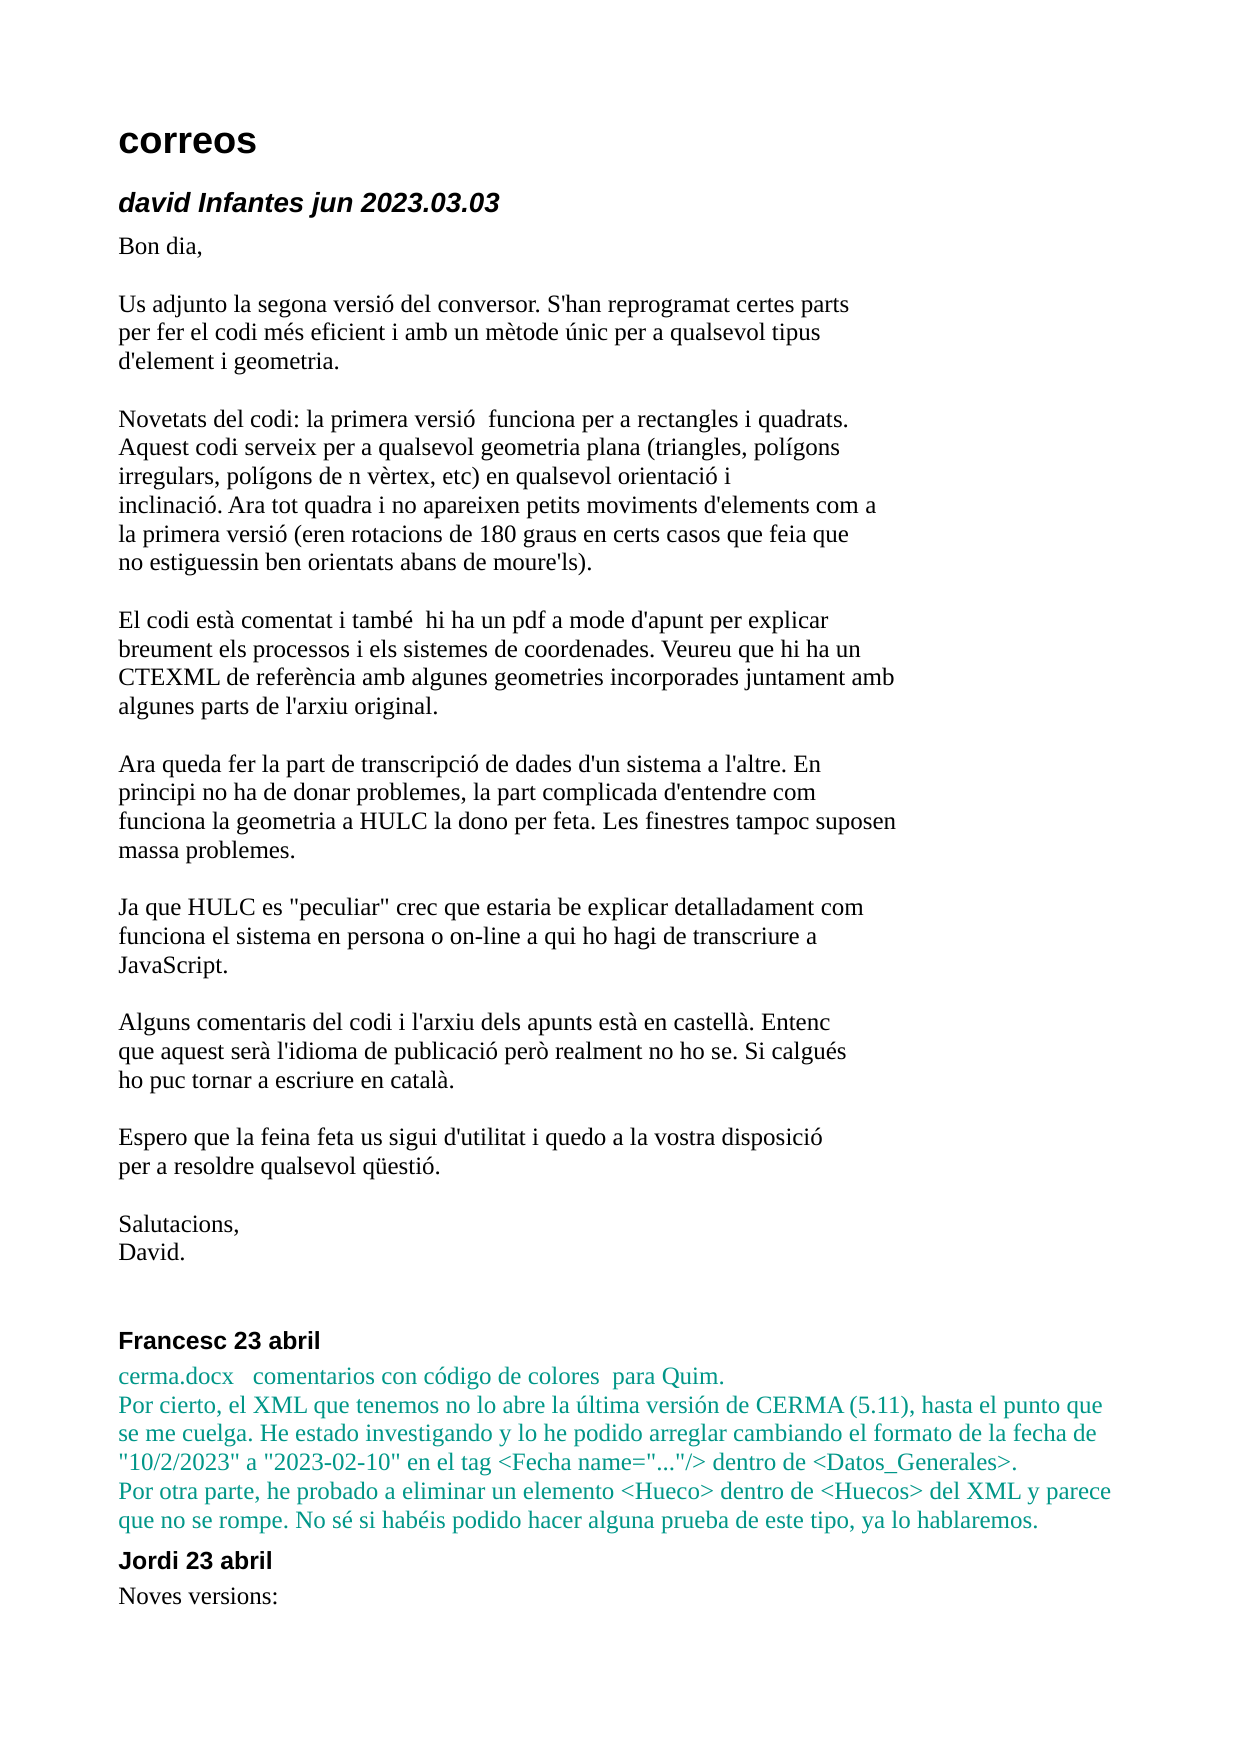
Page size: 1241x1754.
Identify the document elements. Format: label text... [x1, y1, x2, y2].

text funciona el sistema en persona o on-line a qui ho hagi de transcriure a [118, 921, 1122, 950]
text algunes parts de l'arxiu original. [118, 691, 1122, 720]
text Bon dia, [118, 231, 1122, 260]
text Por otra parte, he probado a eliminar un elemento <Hueco> dentro de <Huecos> del XML y parece que no se rompe. No sé si habéis podido hacer alguna prueba de este tipo, ya lo hablaremos. [118, 1476, 1122, 1533]
text Ja que HULC es "peculiar" crec que estaria be explicar detalladament com [118, 892, 1122, 921]
text per a resoldre qualsevol qüestió. [118, 1151, 1122, 1180]
text David. [118, 1237, 1122, 1266]
text Por cierto, el XML que tenemos no lo abre la última versión de CERMA (5.11), hasta el punto que se me cuelga. He estado investigando y lo he podido arreglar cambiando el formato de la fecha de "10/2/2023" a "2023-02-10" en el tag <Fecha name="..."/> dentro de <Datos_Generales>. [118, 1390, 1122, 1476]
text Novetats del codi: la primera versió funciona per a rectangles i quadrats. [118, 404, 1122, 432]
subtitle david Infantes jun 2023.03.03 [118, 187, 1122, 219]
text funciona la geometria a HULC la dono per feta. Les finestres tampoc suposen [118, 806, 1122, 835]
text Noves versions: [118, 1581, 1122, 1609]
subtitle Jordi 23 abril [118, 1546, 1122, 1574]
text Ara queda fer la part de transcripció de dades d'un sistema a l'altre. En [118, 749, 1122, 777]
text Aquest codi serveix per a qualsevol geometria plana (triangles, polígons [118, 432, 1122, 461]
text d'element i geometria. [118, 346, 1122, 375]
text irregulars, polígons de n vèrtex, etc) en qualsevol orientació i [118, 461, 1122, 490]
text Salutacions, [118, 1209, 1122, 1237]
text per fer el codi més eficient i amb un mètode únic per a qualsevol tipus [118, 317, 1122, 346]
text que aquest serà l'idioma de publicació però realment no ho se. Si calgués [118, 1036, 1122, 1065]
text Us adjunto la segona versió del conversor. S'han reprogramat certes parts [118, 289, 1122, 317]
text la primera versió (eren rotacions de 180 graus en certs casos que feia que [118, 519, 1122, 547]
text massa problemes. [118, 835, 1122, 864]
subtitle Francesc 23 abril [118, 1326, 1122, 1355]
text ho puc tornar a escriure en català. [118, 1065, 1122, 1094]
text principi no ha de donar problemes, la part complicada d'entendre com [118, 777, 1122, 806]
text Espero que la feina feta us sigui d'utilitat i quedo a la vostra disposició [118, 1122, 1122, 1151]
text inclinació. Ara tot quadra i no apareixen petits moviments d'elements com a [118, 490, 1122, 519]
text Alguns comentaris del codi i l'arxiu dels apunts està en castellà. Entenc [118, 1007, 1122, 1036]
text JavaScript. [118, 950, 1122, 979]
subtitle correos [118, 118, 1122, 162]
text no estiguessin ben orientats abans de moure'ls). [118, 547, 1122, 576]
text CTEXML de referència amb algunes geometries incorporades juntament amb [118, 662, 1122, 691]
text cerma.docx comentarios con código de colores para Quim. [118, 1361, 1122, 1390]
text breument els processos i els sistemes de coordenades. Veureu que hi ha un [118, 634, 1122, 662]
text El codi està comentat i també hi ha un pdf a mode d'apunt per explicar [118, 605, 1122, 634]
